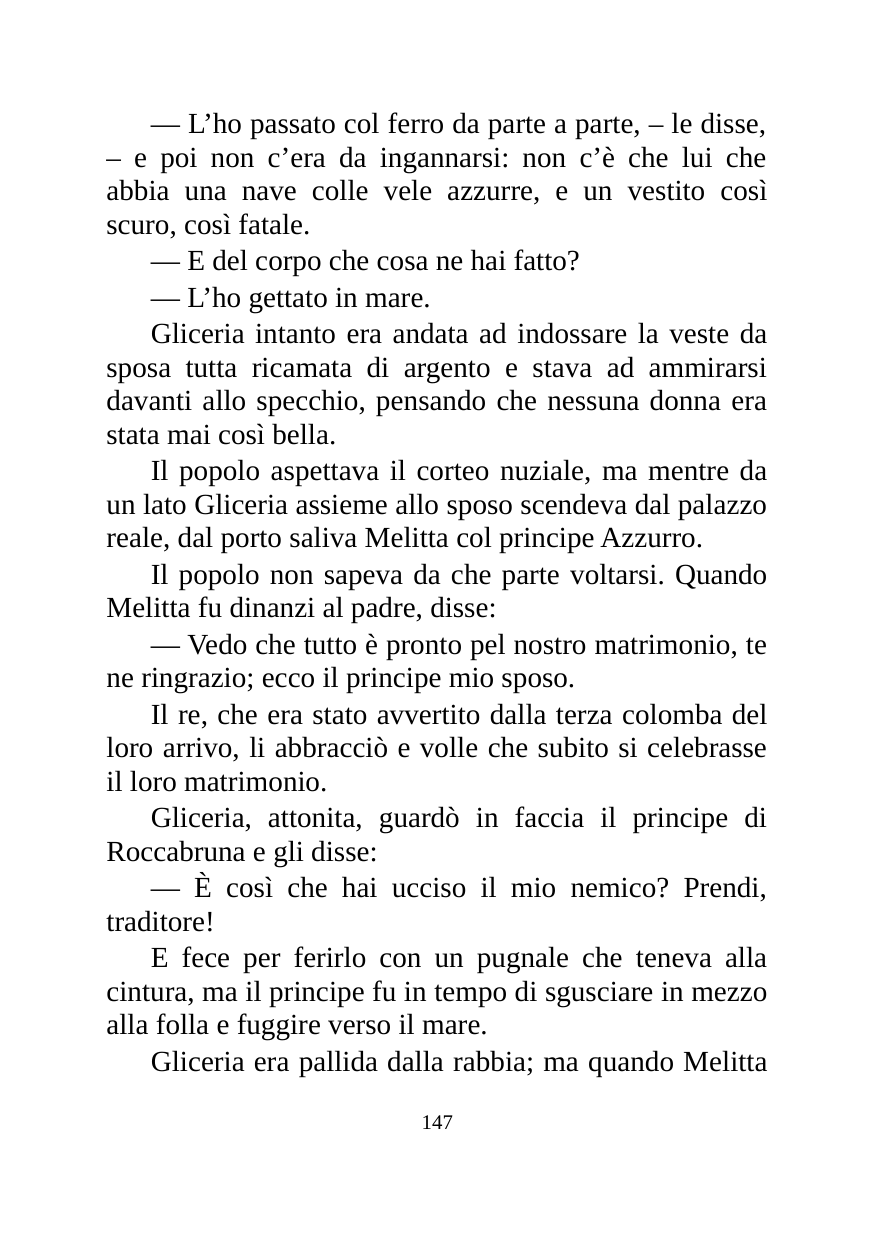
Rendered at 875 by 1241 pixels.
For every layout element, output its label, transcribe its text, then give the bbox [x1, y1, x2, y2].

text Gliceria, attonita, guardò in faccia il principe di Roccabruna e gli disse: [106, 800, 768, 867]
text E fece per ferirlo con un pugnale che teneva alla cintura, ma il principe fu in tempo di sgusciare in mezzo alla folla e fuggire verso il mare. [106, 940, 768, 1041]
text Il popolo non sapeva da che parte voltarsi. Quando Melitta fu dinanzi al padre, disse: [106, 557, 768, 624]
text Gliceria intanto era andata ad indossare la veste da sposa tutta ricamata di argento e stava ad ammirarsi davanti allo specchio, pensando che nessuna donna era stata mai così bella. [106, 316, 768, 450]
text Il re, che era stato avvertito dalla terza colomba del loro arrivo, li abbracciò e volle che subito si celebrasse il loro matrimonio. [106, 697, 768, 797]
text — È così che hai ucciso il mio nemico? Prendi, traditore! [106, 870, 768, 937]
text — E del corpo che cosa ne hai fatto? [106, 243, 768, 277]
text — L’ho gettato in mare. [106, 280, 768, 313]
text — L’ho passato col ferro da parte a parte, – le disse, – e poi non c’era da ingannarsi: non c’è che lui che abbia una nave colle vele azzurre, e un vestito così scuro, così fatale. [106, 106, 768, 240]
text Gliceria era pallida dalla rabbia; ma quando Melitta [106, 1044, 768, 1077]
text Il popolo aspettava il corteo nuziale, ma mentre da un lato Gliceria assieme allo sposo scendeva dal palazzo reale, dal porto saliva Melitta col principe Azzurro. [106, 453, 768, 554]
text — Vedo che tutto è pronto pel nostro matrimonio, te ne ringrazio; ecco il principe mio sposo. [106, 627, 768, 694]
